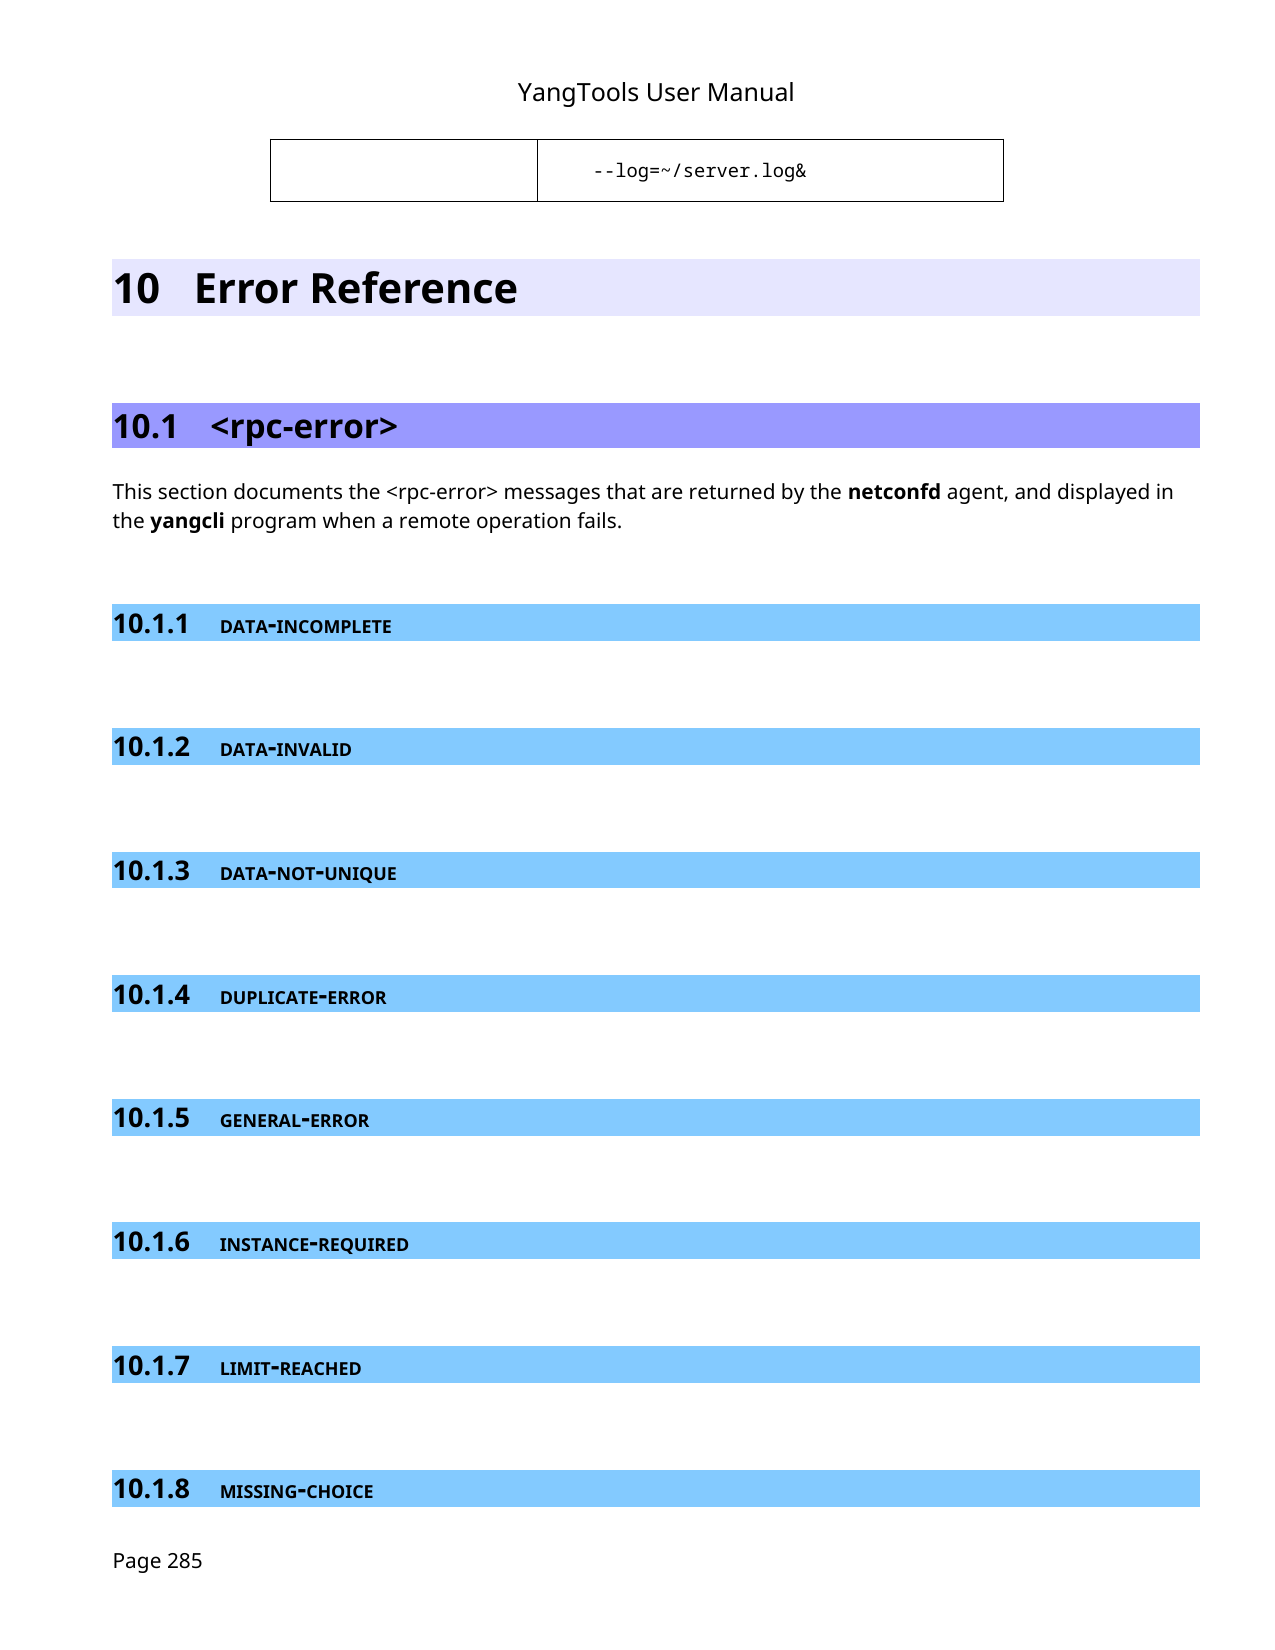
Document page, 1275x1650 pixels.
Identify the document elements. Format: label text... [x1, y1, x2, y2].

subtitle duplicate-error [112, 975, 1200, 1012]
text This section documents the <rpc-error> messages that are returned by the netconfd agent, and displayed in the yangcli program when a remote operation fails. [112, 477, 1200, 534]
table_cell [271, 140, 537, 201]
subtitle Error Reference [112, 259, 1200, 316]
subtitle data-not-unique [112, 852, 1200, 888]
subtitle missing-choice [112, 1470, 1200, 1507]
subtitle instance-required [112, 1222, 1200, 1259]
subtitle data-invalid [112, 728, 1200, 765]
subtitle limit-reached [112, 1346, 1200, 1383]
table_cell --log=~/server.log& [538, 140, 1003, 201]
subtitle data-incomplete [112, 604, 1200, 641]
subtitle <rpc-error> [112, 403, 1200, 448]
subtitle general-error [112, 1099, 1200, 1136]
